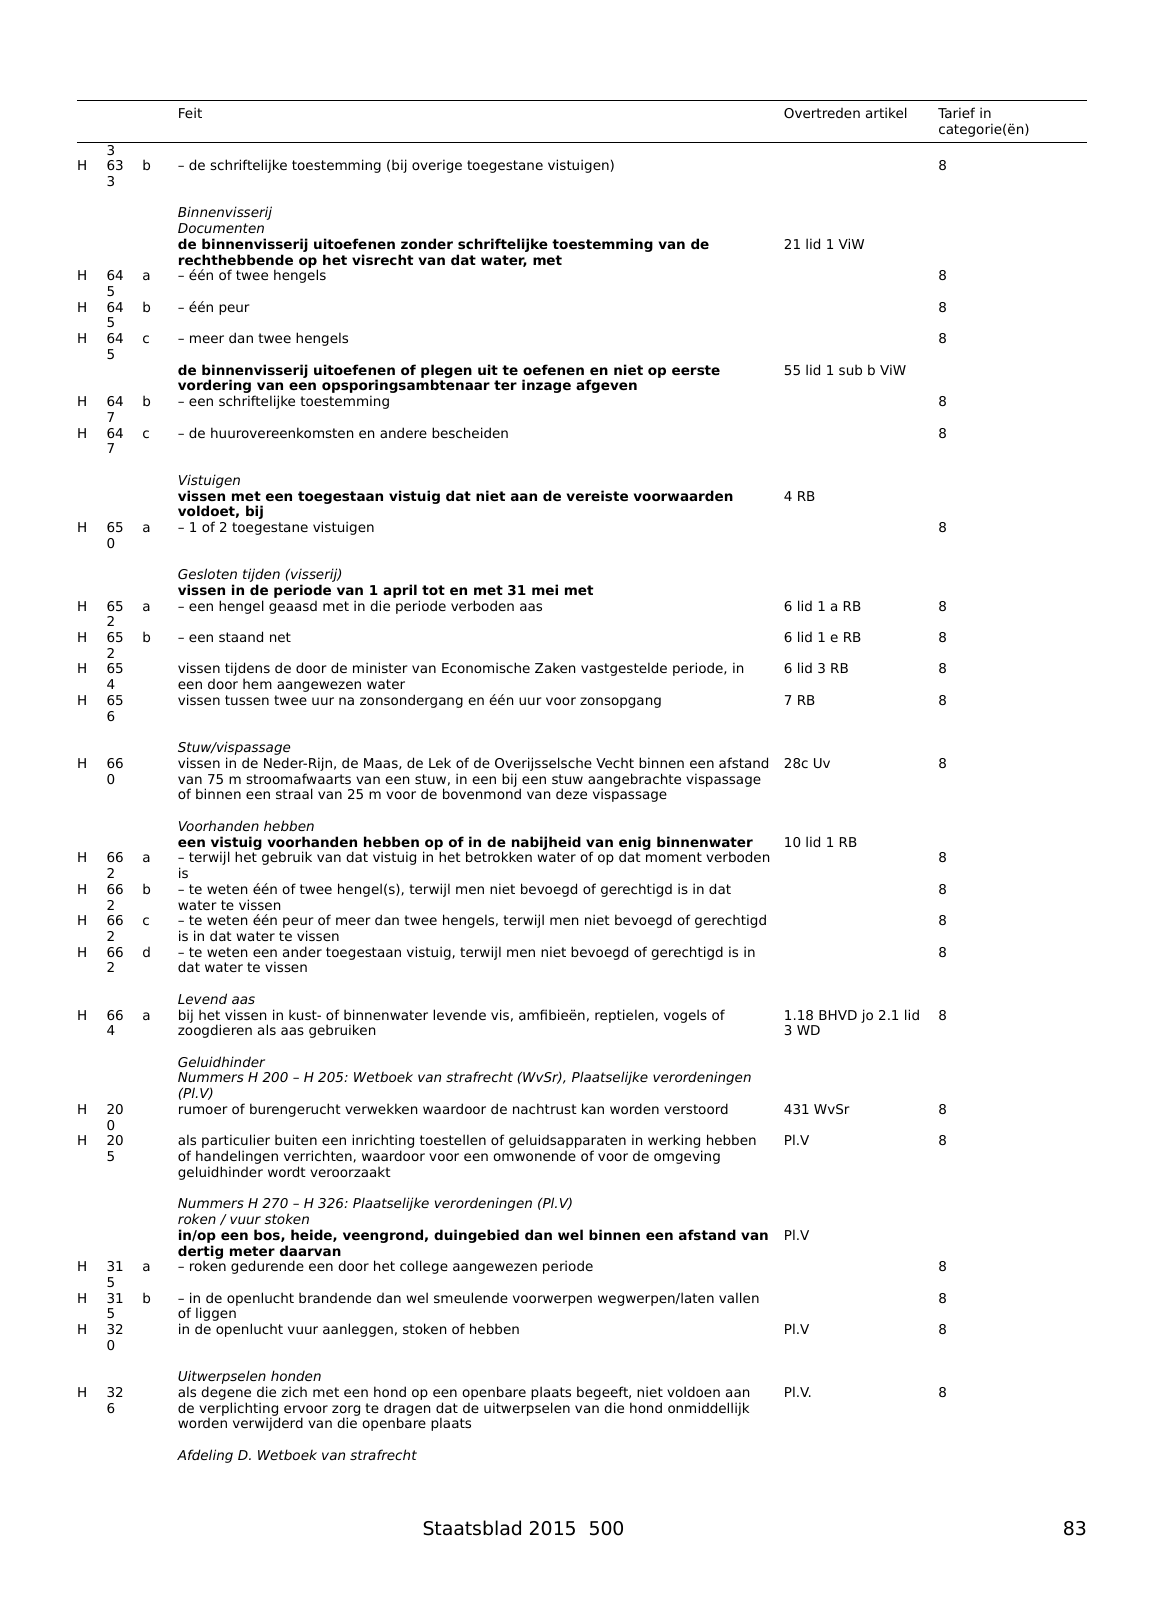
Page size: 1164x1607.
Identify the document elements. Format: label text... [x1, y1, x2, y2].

table_header [101, 101, 136, 142]
table_header [136, 101, 172, 142]
table_header Overtreden artikel [778, 101, 932, 142]
table_header Tarief in categorie(ën) [932, 101, 1087, 142]
table_header [77, 101, 101, 142]
table_header Feit [172, 101, 778, 142]
